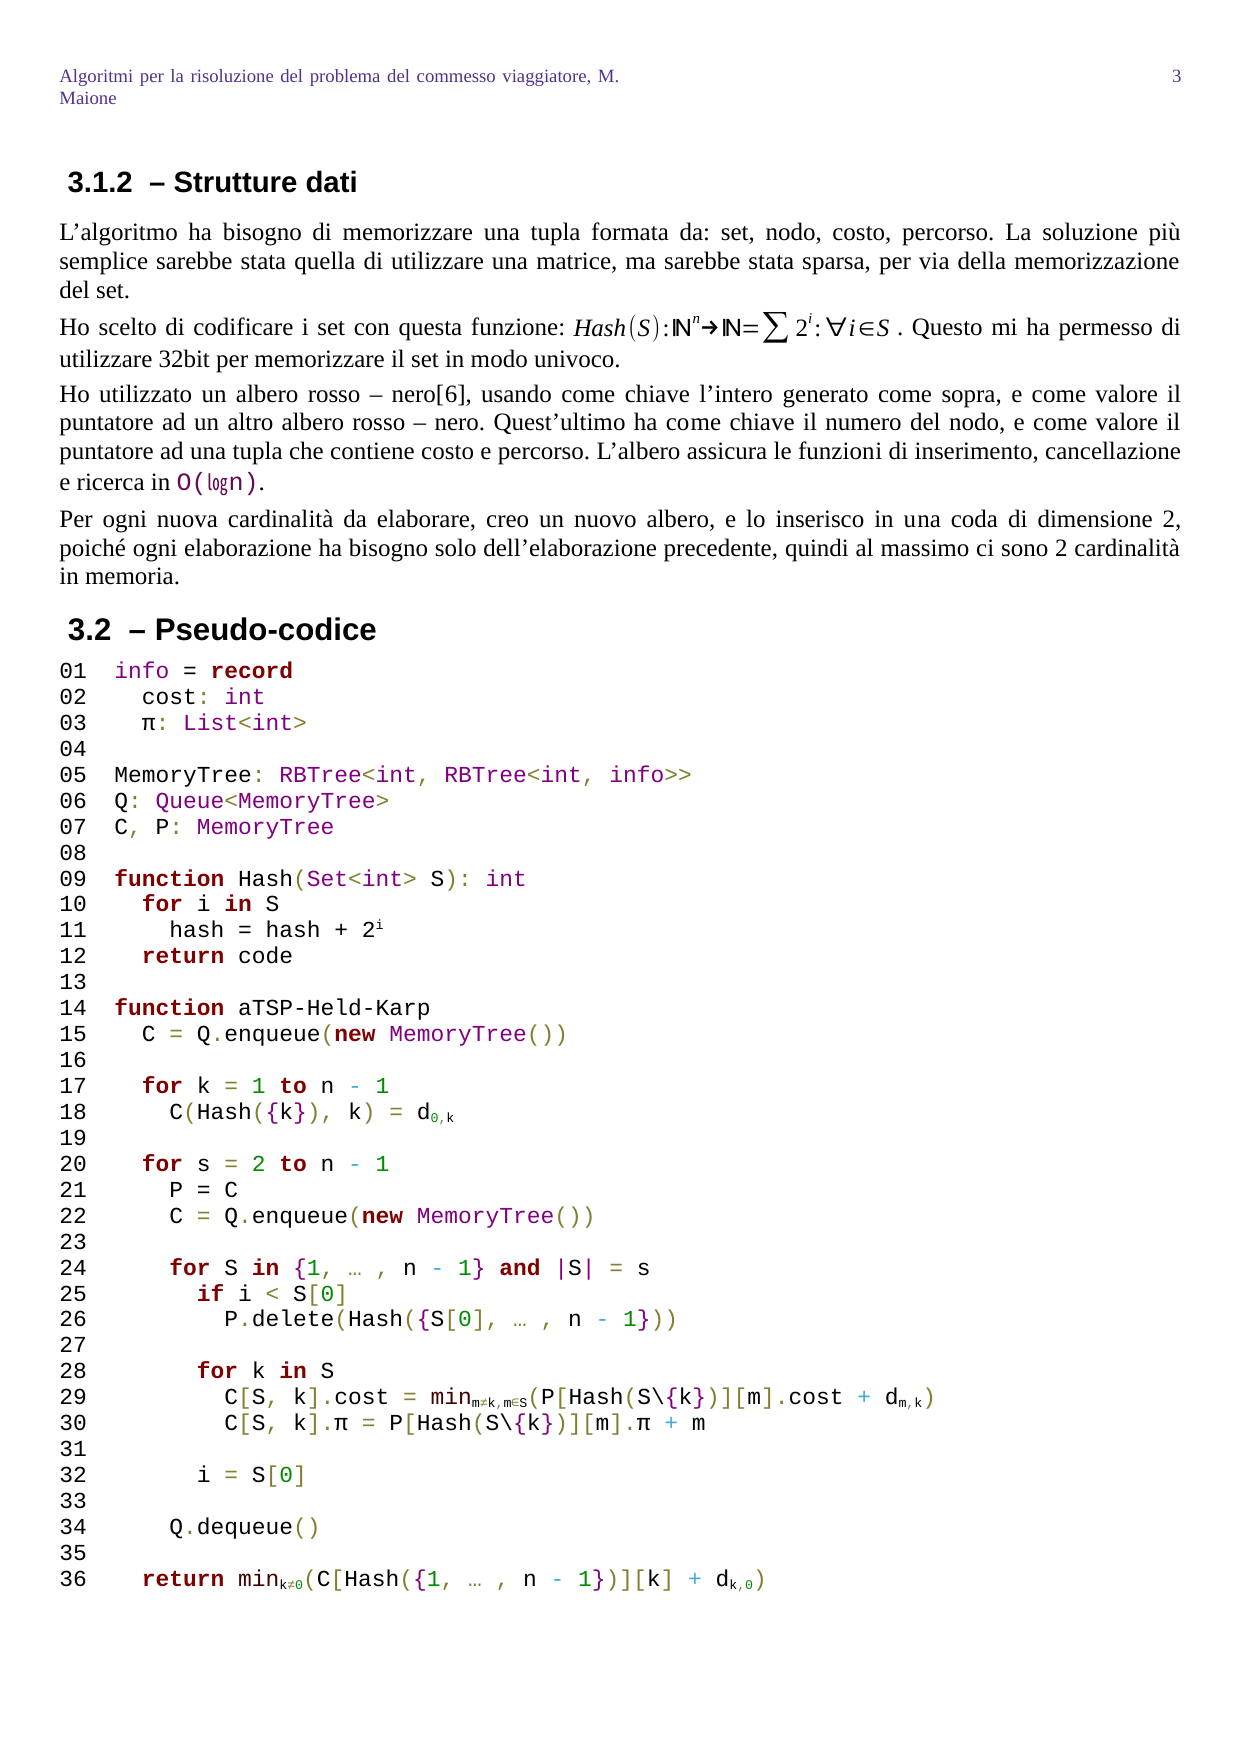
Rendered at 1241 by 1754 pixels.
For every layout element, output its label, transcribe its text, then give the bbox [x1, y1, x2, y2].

text 15 C = Q.enqueue(new MemoryTree()) [59, 1022, 1181, 1048]
text 01 info = record [59, 659, 1181, 685]
text Ho scelto di codificare i set con questa funzione:. Questo mi ha permesso di utilizzare 32bit per memorizzare il set in modo univoco. [59, 309, 1181, 373]
text 18 C(Hash({k}), k) = d0,k [59, 1100, 1181, 1126]
text 36 return mink≠0(C[Hash({1, … , n - 1})][k] + dk,0) [59, 1567, 1181, 1593]
text 10 for i in S [59, 893, 1181, 919]
text 11 hash = hash + 2i [59, 919, 1181, 945]
text 04 [59, 737, 1181, 763]
text 29 C[S, k].cost = minm≠k,m∈S(P[Hash(S\{k})][m].cost + dm,k) [59, 1386, 1181, 1412]
text 09 function Hash(Set<int> S): int [59, 867, 1181, 893]
text 17 for k = 1 to n - 1 [59, 1074, 1181, 1100]
text 03 π: List<int> [59, 711, 1181, 737]
text 26 P.delete(Hash({S[0], … , n - 1})) [59, 1308, 1181, 1334]
text 19 [59, 1126, 1181, 1152]
text 31 [59, 1437, 1181, 1463]
subtitle Strutture dati [59, 165, 1181, 199]
text 32 i = S[0] [59, 1463, 1181, 1489]
text 16 [59, 1048, 1181, 1074]
text 21 P = C [59, 1178, 1181, 1204]
text 07 C, P: MemoryTree [59, 815, 1181, 841]
text 25 if i < S[0] [59, 1282, 1181, 1308]
text 02 cost: int [59, 685, 1181, 711]
text 35 [59, 1541, 1181, 1567]
text 33 [59, 1489, 1181, 1515]
text Per ogni nuova cardinalità da elaborare, creo un nuovo albero, e lo inserisco in una coda di dimensione 2, poiché ogni elaborazione ha bisogno solo dell’elaborazione precedente, quindi al massimo ci sono 2 cardinalità in memoria. [59, 504, 1181, 590]
text 34 Q.dequeue() [59, 1515, 1181, 1541]
text 24 for S in {1, … , n - 1} and |S| = s [59, 1256, 1181, 1282]
text 14 function aTSP-Held-Karp [59, 997, 1181, 1022]
subtitle Pseudo-codice [59, 611, 1181, 647]
text 08 [59, 841, 1181, 867]
text 30 C[S, k].π = P[Hash(S\{k})][m].π + m [59, 1412, 1181, 1437]
text 28 for k in S [59, 1360, 1181, 1386]
text 23 [59, 1230, 1181, 1256]
text 27 [59, 1334, 1181, 1360]
text 13 [59, 971, 1181, 997]
text 06 Q: Queue<MemoryTree> [59, 789, 1181, 815]
text 22 C = Q.enqueue(new MemoryTree()) [59, 1204, 1181, 1230]
text 20 for s = 2 to n - 1 [59, 1152, 1181, 1178]
text Ho utilizzato un albero rosso – nero[6], usando come chiave l’intero generato come sopra, e come valore il puntatore ad un altro albero rosso – nero. Quest’ultimo ha come chiave il numero del nodo, e come valore il puntatore ad una tupla che contiene costo e percorso. L’albero assicura le funzioni di inserimento, cancellazione e ricerca in O(㏒n). [59, 379, 1181, 498]
text L’algoritmo ha bisogno di memorizzare una tupla formata da: set, nodo, costo, percorso. La soluzione più semplice sarebbe stata quella di utilizzare una matrice, ma sarebbe stata sparsa, per via della memorizzazione del set. [59, 217, 1181, 303]
text 12 return code [59, 945, 1181, 971]
text 05 MemoryTree: RBTree<int, RBTree<int, info>> [59, 763, 1181, 789]
